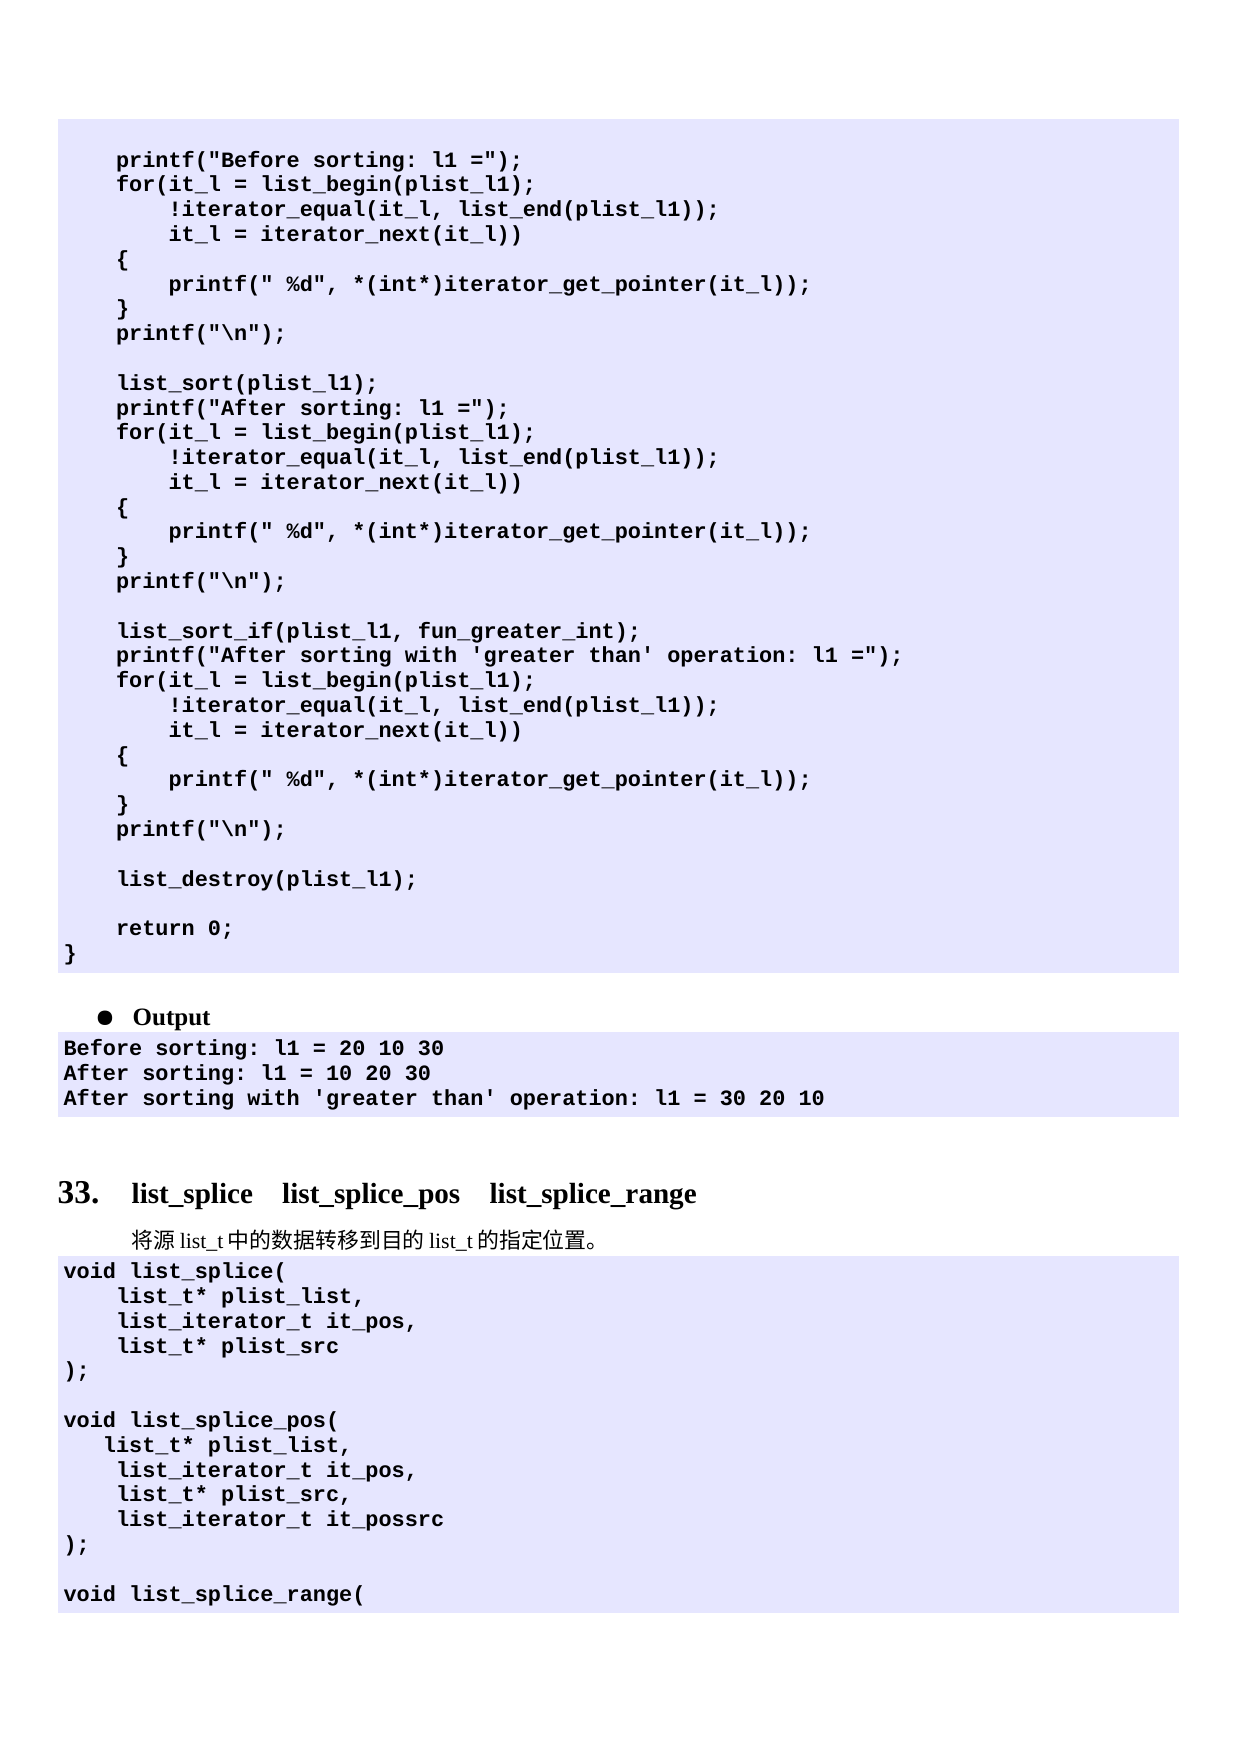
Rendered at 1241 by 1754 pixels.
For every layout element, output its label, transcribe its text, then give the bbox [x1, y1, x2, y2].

text 将源list_t中的数据转移到目的list_t的指定位置。 [57, 1223, 1179, 1255]
list Output [95, 1002, 1179, 1031]
subtitle list_splice list_splice_pos list_splice_range [57, 1172, 1179, 1210]
table_header printf("Before sorting: l1 ="); for(it_l = list_begin(plist_l1); !iterator_equal(it_l, list_end(plist_l1)); it_l = iterator_next(it_l)) { printf(" %d", *(int*)iterator_get_pointer(it_l)); } printf("\n"); list_sort(plist_l1); printf("After sorting: l1 ="); for(it_l = list_begin(plist_l1); !iterator_equal(it_l, list_end(plist_l1)); it_l = iterator_next(it_l)) { printf(" %d", *(int*)iterator_get_pointer(it_l)); } printf("\n"); list_sort_if(plist_l1, fun_greater_int); printf("After sorting with 'greater than' operation: l1 ="); for(it_l = list_begin(plist_l1); !iterator_equal(it_l, list_end(plist_l1)); it_l = iterator_next(it_l)) { printf(" %d", *(int*)iterator_get_pointer(it_l)); } printf("\n"); list_destroy(plist_l1); return 0; } [58, 119, 1179, 973]
table_header Before sorting: l1 = 20 10 30 After sorting: l1 = 10 20 30 After sorting with 'greater than' operation: l1 = 30 20 10 [58, 1032, 1179, 1117]
table_header void list_splice( list_t* plist_list, list_iterator_t it_pos, list_t* plist_src ); void list_splice_pos( list_t* plist_list, list_iterator_t it_pos, list_t* plist_src, list_iterator_t it_possrc ); void list_splice_range( [58, 1256, 1179, 1613]
